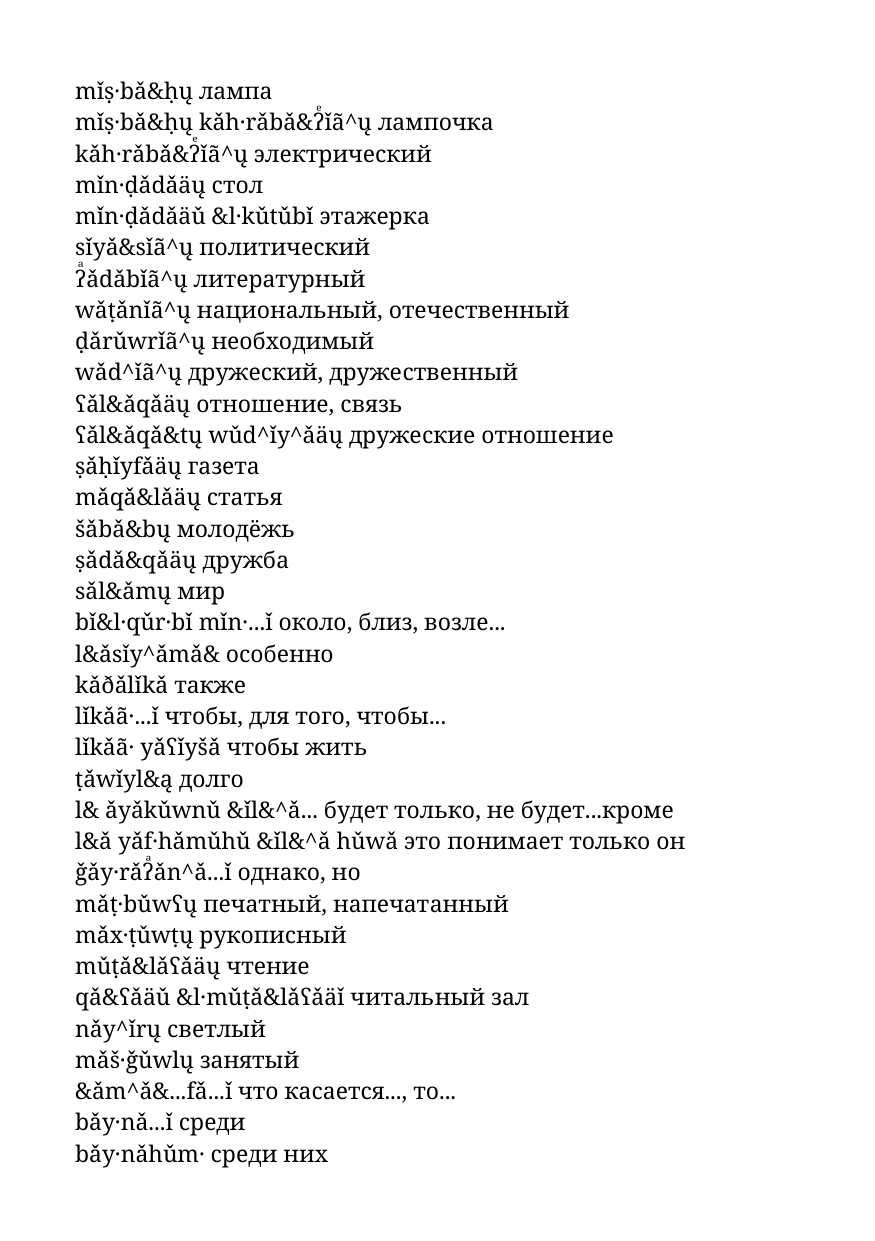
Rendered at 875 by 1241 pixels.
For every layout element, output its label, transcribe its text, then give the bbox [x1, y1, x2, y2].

text mǐn·ḍǎdǎäǔ &l·kǔtǔbǐ эта­жерка‎ [75, 200, 799, 231]
text mǔṭǎ&lǎʕǎäų чтение‎ [75, 950, 799, 981]
text ṣǎdǎ&qǎäų дружба‎ [75, 544, 799, 575]
text ʕǎl&ǎqǎ&tų wǔd^ǐy^ǎäų друже­ские отношение‎ [75, 419, 799, 450]
text šǎbǎ&bų молодёжь‎ [75, 512, 799, 544]
text mǎqǎ&lǎäų статья‎ [75, 481, 799, 512]
text lǐkǎã· yǎʕǐyšǎ чтобы жить‎ [75, 731, 799, 762]
text kǎðǎlǐkǎ также‎ [75, 669, 799, 700]
text wǎṭǎnǐã^ų национальный, отечественный‎ [75, 294, 799, 325]
text mǎš·ǧǔwlų занятый‎ [75, 1044, 799, 1075]
text wǎd^ǐã^ų дружеский, друже­ственный‎ [75, 356, 799, 387]
text ǧǎy·rǎʔͣǎn^ǎ...ǐ однако, но‎ [75, 856, 799, 887]
text ṣǎḥǐyfǎäų газета‎ [75, 450, 799, 481]
text bǐ&l·qǔr·bǐ mǐn·...ǐ около, близ, возле...‎ [75, 606, 799, 637]
text l&ǎsǐy^ǎmǎ& особенно‎ [75, 637, 799, 669]
text kǎh·rǎbǎ&ʔͤǐã^ų электрический‎ [75, 137, 799, 169]
text sǐyǎ&sǐã^ų политический‎ [75, 231, 799, 262]
text mǐṣ·bǎ&ḥų kǎh·rǎbǎ&ʔͤǐã^ų лам­почка‎ [75, 106, 799, 137]
text l&ǎ yǎf·hǎmǔhǔ &ǐl&^ǎ hǔwǎ это по­нимает только он‎ [75, 825, 799, 856]
text nǎy^ǐrų светлый‎ [75, 1012, 799, 1044]
text mǐn·ḍǎdǎäų стол‎ [75, 169, 799, 200]
text bǎy·nǎhǔm· среди них‎ [75, 1137, 799, 1169]
text ṭǎwǐyl&ą долго‎ [75, 762, 799, 794]
text lǐkǎã·...ǐ чтобы, для того, чтобы...‎ [75, 700, 799, 731]
text mǐṣ·bǎ&ḥų лампа‎ [75, 75, 799, 106]
text ʕǎl&ǎqǎäų отношение, связь‎ [75, 387, 799, 419]
text bǎy·nǎ...ǐ среди‎ [75, 1106, 799, 1137]
text &ǎm^ǎ&...fǎ...ǐ что касается..., то...‎ [75, 1075, 799, 1106]
text ḍǎrǔwrǐã^ų необходимый‎ [75, 325, 799, 356]
text mǎṭ·bǔwʕų печатный, напечат­анный‎ [75, 887, 799, 919]
text ʔͣǎdǎbǐã^ų литературный‎ [75, 262, 799, 294]
text sǎl&ǎmų мир‎ [75, 575, 799, 606]
text l& ǎyǎkǔwnǔ &ǐl&^ǎ... будет только, не будет...кроме‎ [75, 794, 799, 825]
text mǎx·ṭǔwṭų рукописный‎ [75, 919, 799, 950]
text qǎ&ʕǎäǔ &l·mǔṭǎ&lǎʕǎäǐ читаль­ный зал‎ [75, 981, 799, 1012]
